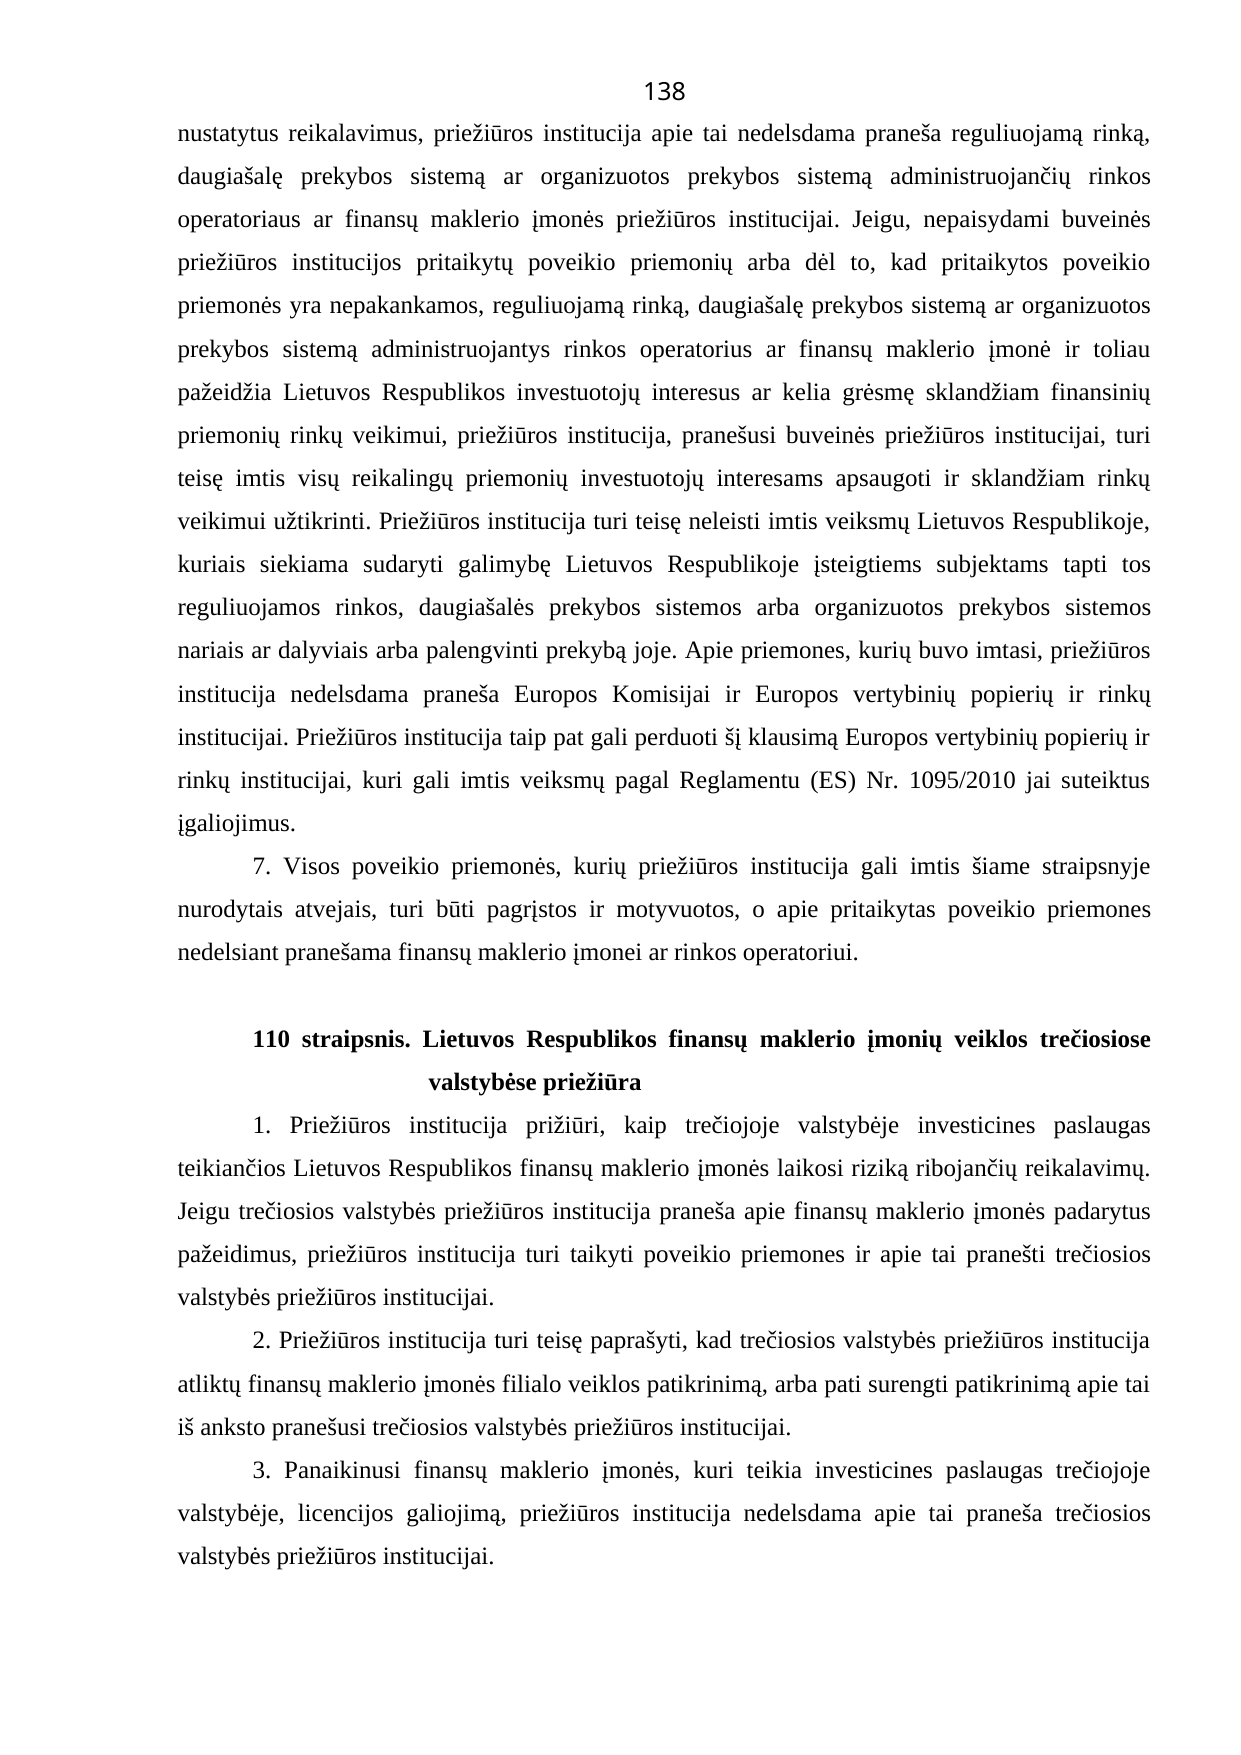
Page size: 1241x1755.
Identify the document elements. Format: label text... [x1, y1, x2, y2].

text nustatytus reikalavimus, priežiūros institucija apie tai nedelsdama praneša reguliuojamą rinką, daugiašalę prekybos sistemą ar organizuotos prekybos sistemą administruojančių rinkos operatoriaus ar finansų maklerio įmonės priežiūros institucijai. Jeigu, nepaisydami buveinės priežiūros institucijos pritaikytų poveikio priemonių arba dėl to, kad pritaikytos poveikio priemonės yra nepakankamos, reguliuojamą rinką, daugiašalę prekybos sistemą ar organizuotos prekybos sistemą administruojantys rinkos operatorius ar finansų maklerio įmonė ir toliau pažeidžia Lietuvos Respublikos investuotojų interesus ar kelia grėsmę sklandžiam finansinių priemonių rinkų veikimui, priežiūros institucija, pranešusi buveinės priežiūros institucijai, turi teisę imtis visų reikalingų priemonių investuotojų interesams apsaugoti ir sklandžiam rinkų veikimui užtikrinti. Priežiūros institucija turi teisę neleisti imtis veiksmų Lietuvos Respublikoje, kuriais siekiama sudaryti galimybę Lietuvos Respublikoje įsteigtiems subjektams tapti tos reguliuojamos rinkos, daugiašalės prekybos sistemos arba organizuotos prekybos sistemos nariais ar dalyviais arba palengvinti prekybą joje. Apie priemones, kurių buvo imtasi, priežiūros institucija nedelsdama praneša Europos Komisijai ir Europos vertybinių popierių ir rinkų institucijai. Priežiūros institucija taip pat gali perduoti šį klausimą Europos vertybinių popierių ir rinkų institucijai, kuri gali imtis veiksmų pagal Reglamentu (ES) Nr. 1095/2010 jai suteiktus įgaliojimus. [177, 118, 1152, 837]
text 2. Priežiūros institucija turi teisę paprašyti, kad trečiosios valstybės priežiūros institucija atliktų finansų maklerio įmonės filialo veiklos patikrinimą, arba pati surengti patikrinimą apie tai iš anksto pranešusi trečiosios valstybės priežiūros institucijai. [177, 1326, 1152, 1441]
text 1. Priežiūros institucija prižiūri, kaip trečiojoje valstybėje investicines paslaugas teikiančios Lietuvos Respublikos finansų maklerio įmonės laikosi riziką ribojančių reikalavimų. Jeigu trečiosios valstybės priežiūros institucija praneša apie finansų maklerio įmonės padarytus pažeidimus, priežiūros institucija turi taikyti poveikio priemones ir apie tai pranešti trečiosios valstybės priežiūros institucijai. [177, 1110, 1152, 1311]
text 7. Visos poveikio priemonės, kurių priežiūros institucija gali imtis šiame straipsnyje nurodytais atvejais, turi būti pagrįstos ir motyvuotos, o apie pritaikytas poveikio priemones nedelsiant pranešama finansų maklerio įmonei ar rinkos operatoriui. [177, 851, 1152, 966]
text 110 straipsnis. Lietuvos Respublikos finansų maklerio įmonių veiklos trečiosiose valstybėse priežiūra [252, 1024, 1152, 1096]
text 3. Panaikinusi finansų maklerio įmonės, kuri teikia investicines paslaugas trečiojoje valstybėje, licencijos galiojimą, priežiūros institucija nedelsdama apie tai praneša trečiosios valstybės priežiūros institucijai. [177, 1455, 1152, 1570]
